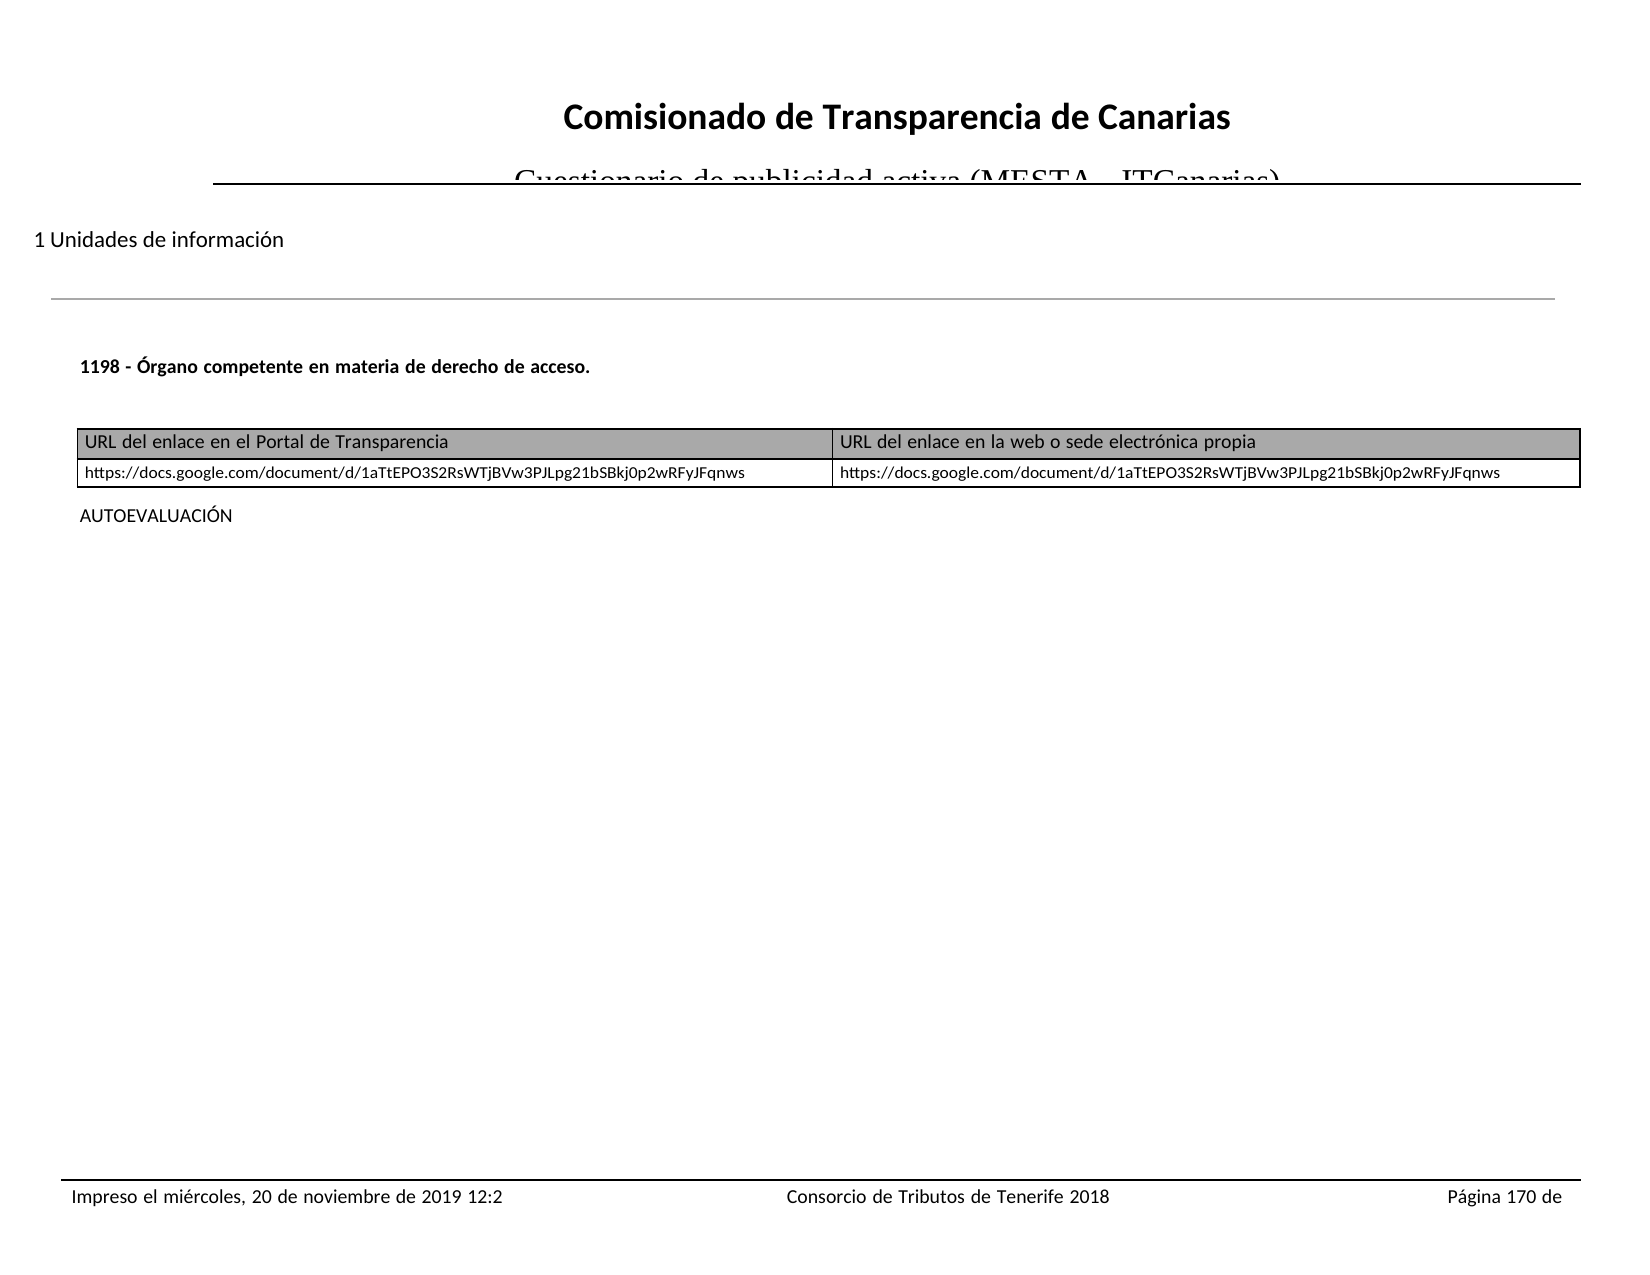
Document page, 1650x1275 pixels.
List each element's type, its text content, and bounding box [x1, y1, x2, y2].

table_header URL del enlace en el Portal de Transparencia [78, 430, 832, 458]
text AUTOEVALUACIÓN [79, 503, 1594, 528]
subtitle Unidades de información [33, 225, 1594, 253]
text 1198 - Órgano competente en materia de derecho de acceso. [79, 354, 1594, 378]
table_cell https://docs.google.com/document/d/1aTtEPO3S2RsWTjBVw3PJLpg21bSBkj0p2wRFyJFqnws [78, 460, 832, 486]
table_header URL del enlace en la web o sede electrónica propia [833, 430, 1579, 458]
table_cell https://docs.google.com/document/d/1aTtEPO3S2RsWTjBVw3PJLpg21bSBkj0p2wRFyJFqnws [833, 460, 1579, 486]
